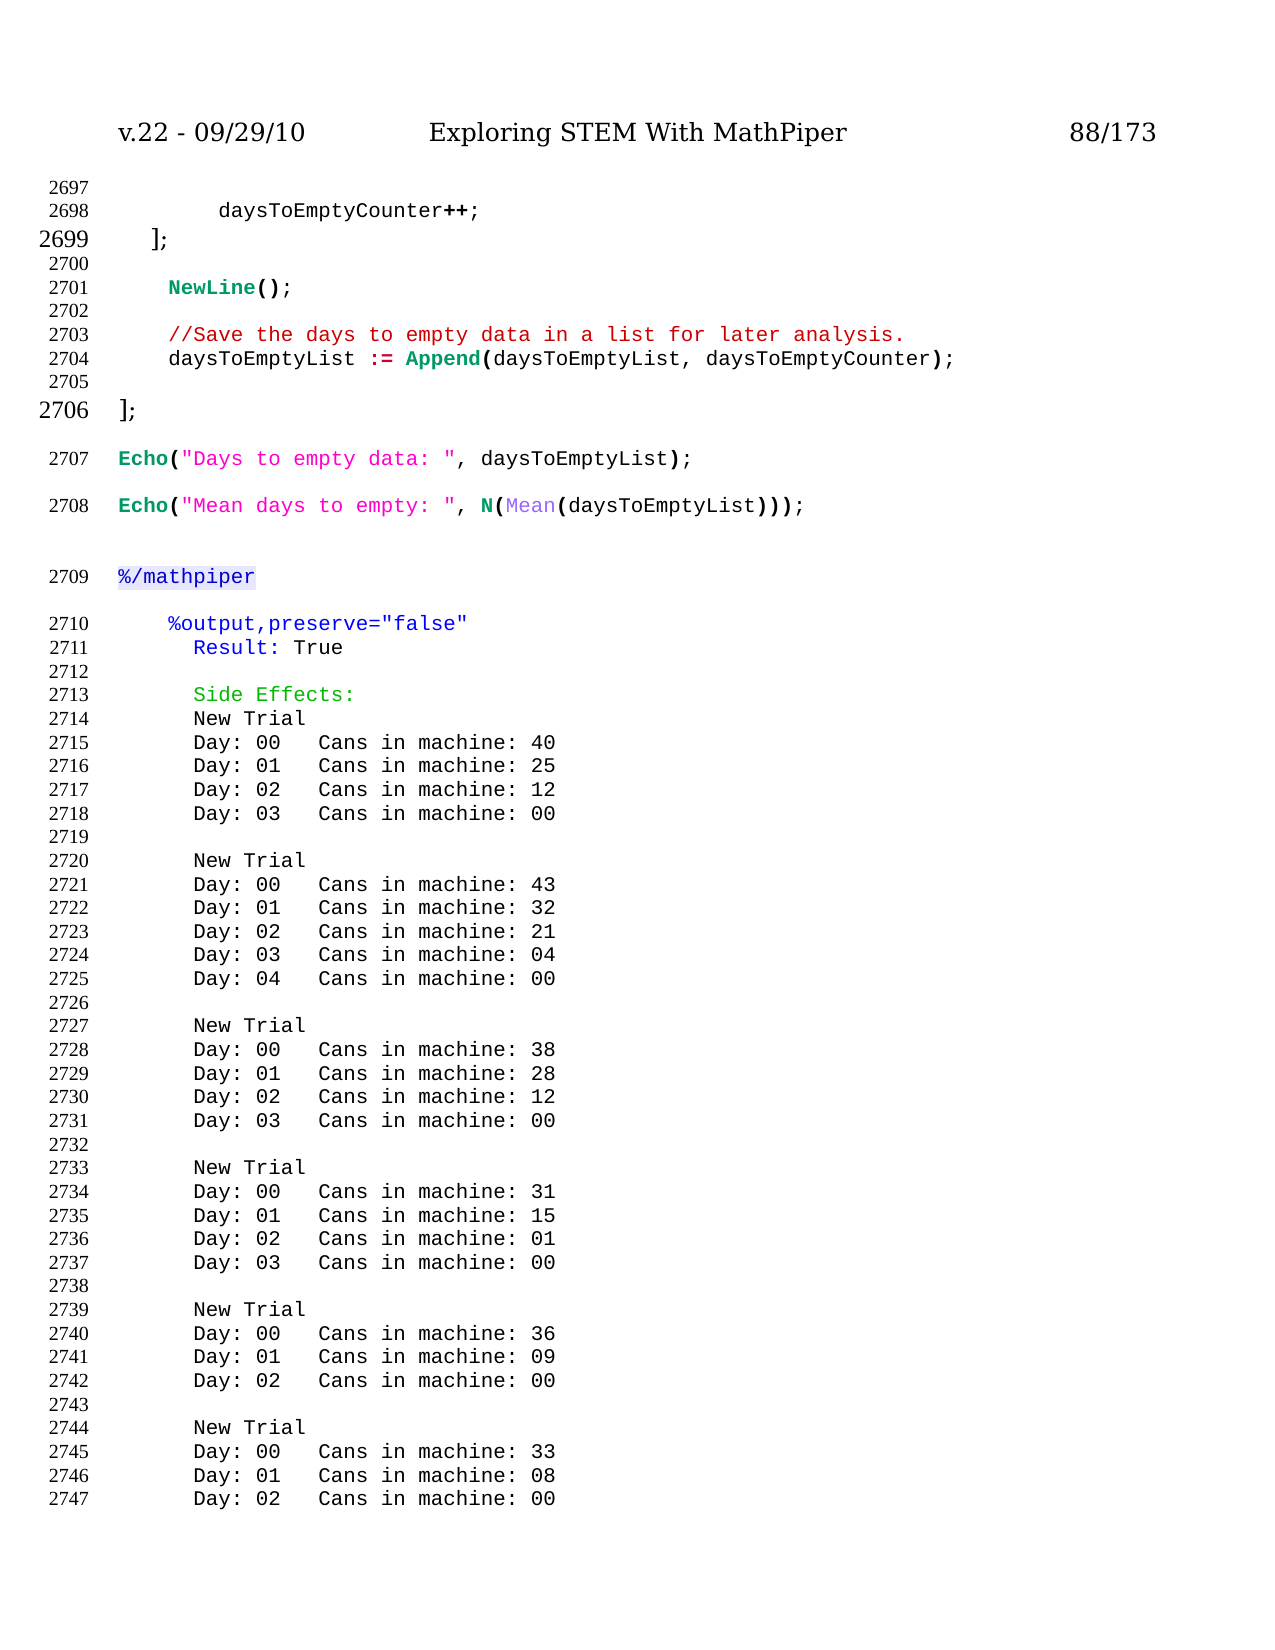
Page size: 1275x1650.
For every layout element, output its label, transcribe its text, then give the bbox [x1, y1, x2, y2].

text New Trial [118, 708, 1157, 732]
text Day: 00 Cans in machine: 40 [118, 732, 1157, 755]
text Result: True [118, 637, 1157, 661]
text Day: 02 Cans in machine: 12 [118, 779, 1157, 803]
text Day: 01 Cans in machine: 32 [118, 897, 1157, 921]
text %output,preserve="false" [118, 613, 1157, 637]
text Side Effects: [118, 684, 1157, 708]
text Day: 01 Cans in machine: 28 [118, 1063, 1157, 1086]
text daysToEmptyList := Append(daysToEmptyList, daysToEmptyCounter); [118, 348, 1157, 371]
text //Save the days to empty data in a list for later analysis. [118, 324, 1157, 348]
text Day: 03 Cans in machine: 00 [118, 1110, 1157, 1134]
text daysToEmptyCounter++; [118, 200, 1157, 224]
text New Trial [118, 1417, 1157, 1441]
text Day: 01 Cans in machine: 15 [118, 1204, 1157, 1228]
text ]; [118, 395, 1157, 424]
text Day: 00 Cans in machine: 36 [118, 1323, 1157, 1346]
text Day: 02 Cans in machine: 00 [118, 1370, 1157, 1394]
text Day: 02 Cans in machine: 01 [118, 1228, 1157, 1252]
text Day: 01 Cans in machine: 25 [118, 755, 1157, 779]
text NewLine(); [118, 277, 1157, 301]
text New Trial [118, 1157, 1157, 1181]
text Day: 01 Cans in machine: 08 [118, 1465, 1157, 1488]
text New Trial [118, 1299, 1157, 1323]
text Day: 00 Cans in machine: 38 [118, 1039, 1157, 1063]
text Day: 02 Cans in machine: 00 [118, 1488, 1157, 1512]
text New Trial [118, 850, 1157, 873]
text Echo("Days to empty data: ", daysToEmptyList); [118, 448, 1157, 472]
text Echo("Mean days to empty: ", N(Mean(daysToEmptyList))); [118, 495, 1157, 519]
text Day: 01 Cans in machine: 09 [118, 1346, 1157, 1370]
text Day: 03 Cans in machine: 00 [118, 803, 1157, 826]
text New Trial [118, 1015, 1157, 1039]
text ]; [118, 224, 1157, 253]
text Day: 00 Cans in machine: 31 [118, 1181, 1157, 1204]
text Day: 03 Cans in machine: 04 [118, 944, 1157, 968]
text Day: 03 Cans in machine: 00 [118, 1252, 1157, 1276]
text Day: 00 Cans in machine: 43 [118, 873, 1157, 897]
text Day: 02 Cans in machine: 21 [118, 921, 1157, 944]
text %/mathpiper [118, 566, 1157, 590]
text Day: 02 Cans in machine: 12 [118, 1086, 1157, 1110]
text Day: 00 Cans in machine: 33 [118, 1441, 1157, 1465]
text Day: 04 Cans in machine: 00 [118, 968, 1157, 992]
